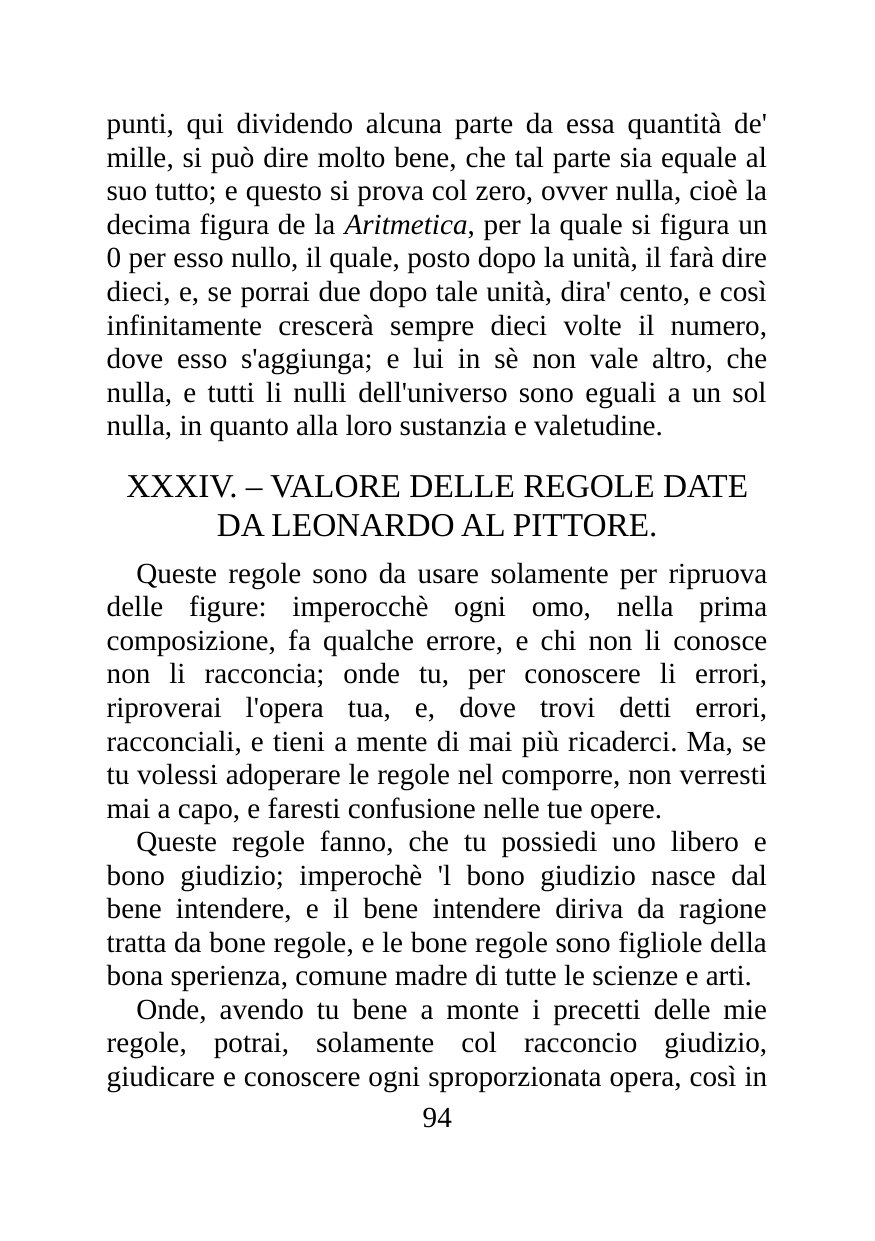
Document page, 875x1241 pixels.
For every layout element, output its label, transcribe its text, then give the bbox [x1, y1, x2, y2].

text punti, qui dividendo alcuna parte da essa quantità de' mille, si può dire molto bene, che tal parte sia equale al suo tutto; e questo si prova col zero, ovver nulla, cioè la decima figura de la Aritmetica, per la quale si figura un 0 per esso nullo, il quale, posto dopo la unità, il farà dire dieci, e, se porrai due dopo tale unità, dira' cento, e così infinitamente crescerà sempre dieci volte il numero, dove esso s'aggiunga; e lui in sè non vale altro, che nulla, e tutti li nulli dell'universo sono eguali a un sol nulla, in quanto alla loro sustanzia e valetudine. [106, 106, 768, 442]
text Queste regole sono da usare solamente per ripruova delle figure: imperocchè ogni omo, nella prima composizione, fa qualche errore, e chi non li conosce non li racconcia; onde tu, per conoscere li errori, riproverai l'opera tua, e, dove trovi detti errori, racconciali, e tieni a mente di mai più ricaderci. Ma, se tu volessi adoperare le regole nel comporre, non verresti mai a capo, e faresti confusione nelle tue opere. [106, 556, 768, 824]
subtitle XXXIV. ‒ VALORE DELLE REGOLE DATE DA LEONARDO AL PITTORE. [106, 467, 768, 543]
text Onde, avendo tu bene a monte i precetti delle mie regole, potrai, solamente col racconcio giudizio, giudicare e conoscere ogni sproporzionata opera, così in [106, 992, 768, 1093]
text Queste regole fanno, che tu possiedi uno libero e bono giudizio; imperochè 'l bono giudizio nasce dal bene intendere, e il bene intendere diriva da ragione tratta da bone regole, e le bone regole sono figliole della bona sperienza, comune madre di tutte le scienze e arti. [106, 824, 768, 992]
